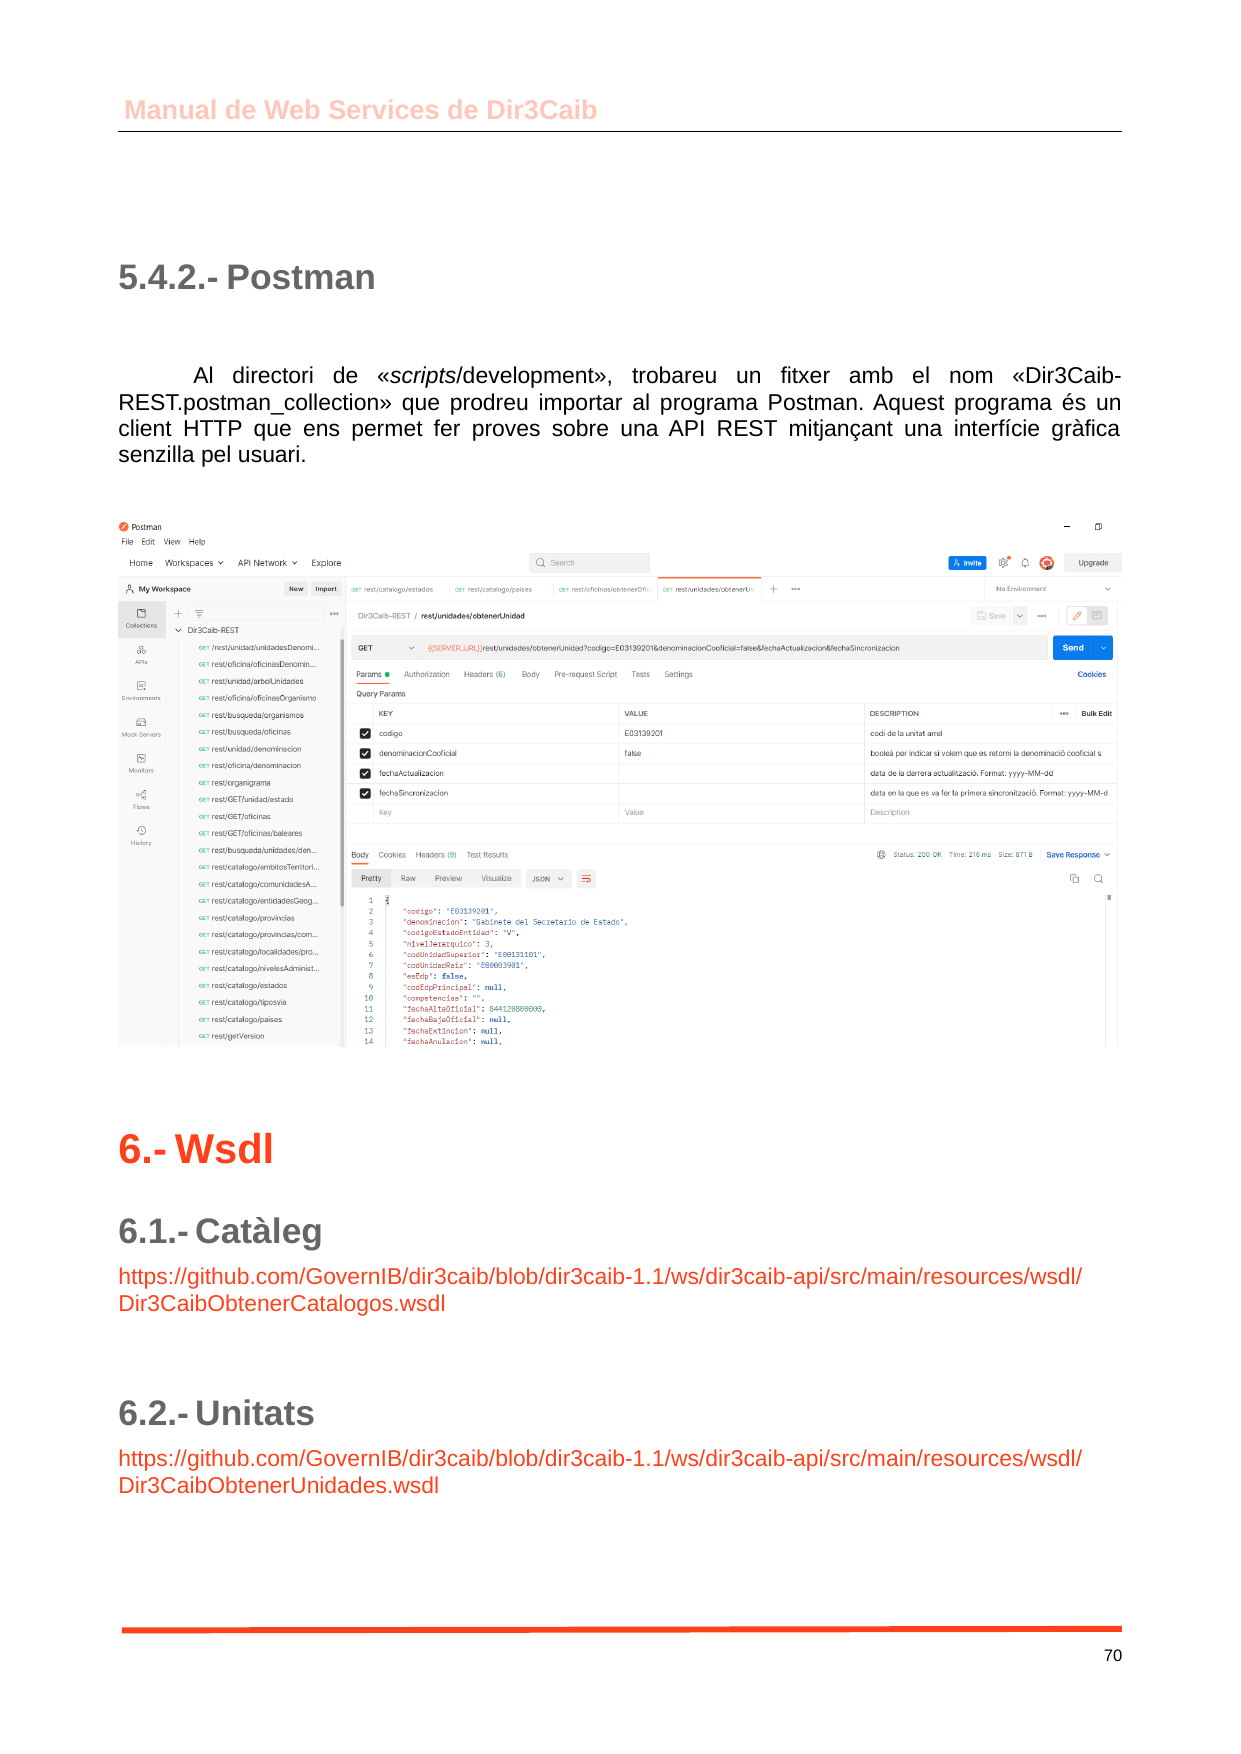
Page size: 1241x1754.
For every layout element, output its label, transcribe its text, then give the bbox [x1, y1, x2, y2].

text https://github.com/GovernIB/dir3caib/blob/dir3caib-1.1/ws/dir3caib-api/src/main/resources/wsdl/Dir3CaibObtenerCatalogos.wsdl [118, 1263, 1122, 1316]
picture [118, 519, 1123, 1047]
subtitle Wsdl [118, 1124, 1122, 1172]
subtitle Unitats [118, 1392, 1122, 1433]
subtitle Catàleg [118, 1210, 1122, 1251]
subtitle Postman [118, 256, 1122, 297]
text https://github.com/GovernIB/dir3caib/blob/dir3caib-1.1/ws/dir3caib-api/src/main/resources/wsdl/Dir3CaibObtenerUnidades.wsdl [118, 1445, 1122, 1498]
text Al directori de «scripts/development», trobareu un fitxer amb el nom «Dir3Caib-REST.postman_collection» que prodreu importar al programa Postman. Aquest programa és un client HTTP que ens permet fer proves sobre una API REST mitjançant una interfície gràfica senzilla pel usuari. [118, 362, 1122, 468]
